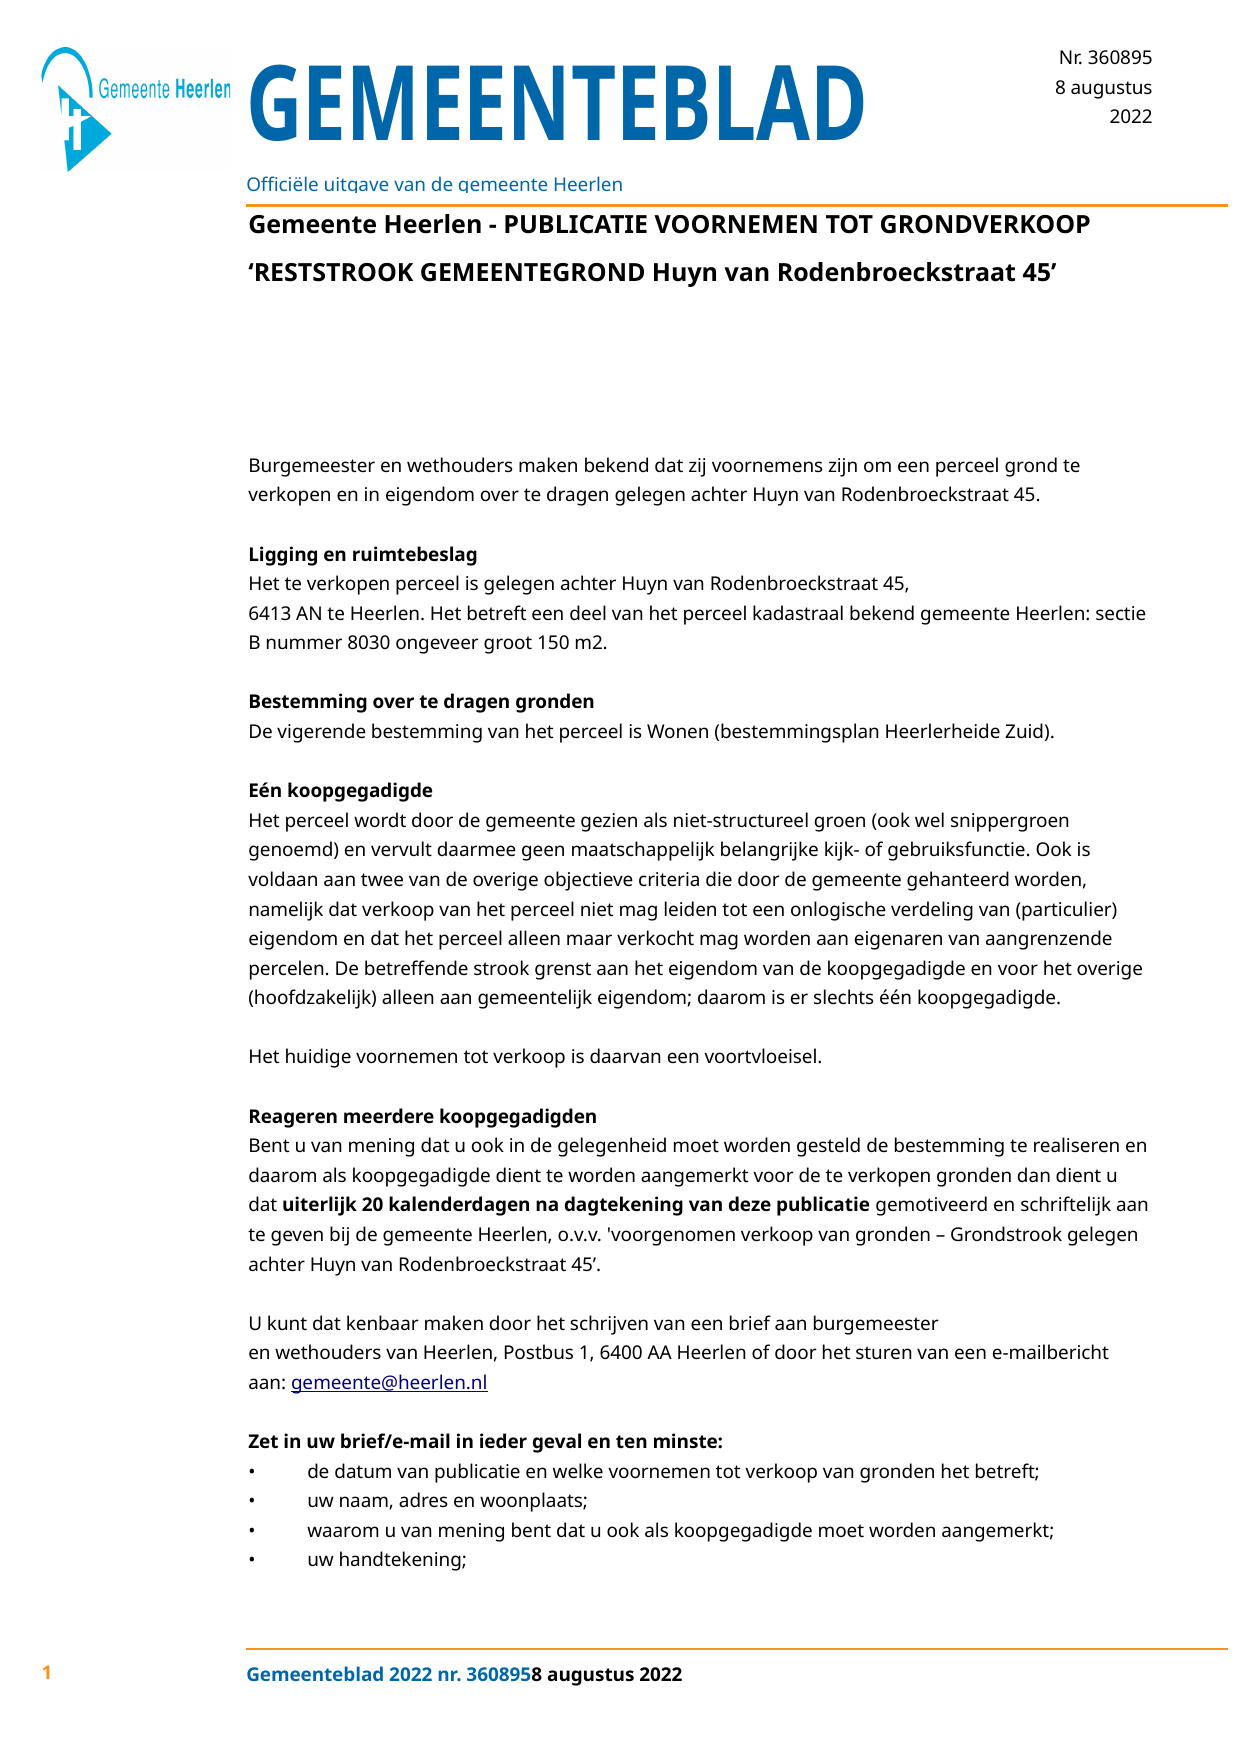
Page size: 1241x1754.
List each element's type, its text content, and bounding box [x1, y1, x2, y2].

text Burgemeester en wethouders maken bekend dat zij voornemens zijn om een perceel grond te verkopen en in eigendom over te dragen gelegen achter Huyn van Rodenbroeckstraat 45. [248, 452, 1152, 507]
text De vigerende bestemming van het perceel is Wonen (bestemmingsplan Heerlerheide Zuid). [248, 718, 1152, 744]
text Zet in uw brief/e-mail in ieder geval en ten minste: [248, 1428, 1152, 1454]
text Het te verkopen perceel is gelegen achter Huyn van Rodenbroeckstraat 45, [248, 570, 1152, 596]
list waarom u van mening bent dat u ook als koopgegadigde moet worden aangemerkt; [248, 1517, 1152, 1543]
list de datum van publicatie en welke voornemen tot verkoop van gronden het betreft; [248, 1458, 1152, 1484]
text Het perceel wordt door de gemeente gezien als niet-structureel groen (ook wel snippergroen genoemd) en vervult daarmee geen maatschappelijk belangrijke kijk- of gebruiksfunctie. Ook is voldaan aan twee van de overige objectieve criteria die door de gemeente gehanteerd worden, namelijk dat verkoop van het perceel niet mag leiden tot een onlogische verdeling van (particulier) eigendom en dat het perceel alleen maar verkocht mag worden aan eigenaren van aangrenzende percelen. De betreffende strook grenst aan het eigendom van de koopgegadigde en voor het overige (hoofdzakelijk) alleen aan gemeentelijk eigendom; daarom is er slechts één koopgegadigde. [248, 807, 1152, 1010]
list uw handtekening; [248, 1547, 1152, 1572]
picture [41, 47, 231, 172]
text Gemeente Heerlen - PUBLICATIE VOORNEMEN TOT GRONDVERKOOP ‘RESTSTROOK GEMEENTEGROND Huyn van Rodenbroeckstraat 45’ [248, 207, 1152, 288]
text Ligging en ruimtebeslag [248, 541, 1152, 567]
text Eén koopgegadigde [248, 777, 1152, 803]
text Het huidige voornemen tot verkoop is daarvan een voortvloeisel. [248, 1044, 1152, 1069]
text Reageren meerdere koopgegadigden [248, 1103, 1152, 1129]
picture [41, 47, 59, 70]
text en wethouders van Heerlen, Postbus 1, 6400 AA Heerlen of door het sturen van een e-mailbericht aan: gemeente@heerlen.nl [248, 1339, 1152, 1395]
text U kunt dat kenbaar maken door het schrijven van een brief aan burgemeester [248, 1310, 1152, 1336]
text 6413 AN te Heerlen. Het betreft een deel van het perceel kadastraal bekend gemeente Heerlen: sectie B nummer 8030 ongeveer groot 150 m2. [248, 600, 1152, 655]
list uw naam, adres en woonplaats; [248, 1487, 1152, 1513]
text Bestemming over te dragen gronden [248, 689, 1152, 714]
text Bent u van mening dat u ook in de gelegenheid moet worden gesteld de bestemming te realiseren en daarom als koopgegadigde dient te worden aangemerkt voor de te verkopen gronden dan dient u dat uiterlijk 20 kalenderdagen na dagtekening van deze publicatie gemotiveerd en schriftelijk aan te geven bij de gemeente Heerlen, o.v.v. 'voorgenomen verkoop van gronden – Grondstrook gelegen achter Huyn van Rodenbroeckstraat 45’. [248, 1132, 1152, 1277]
